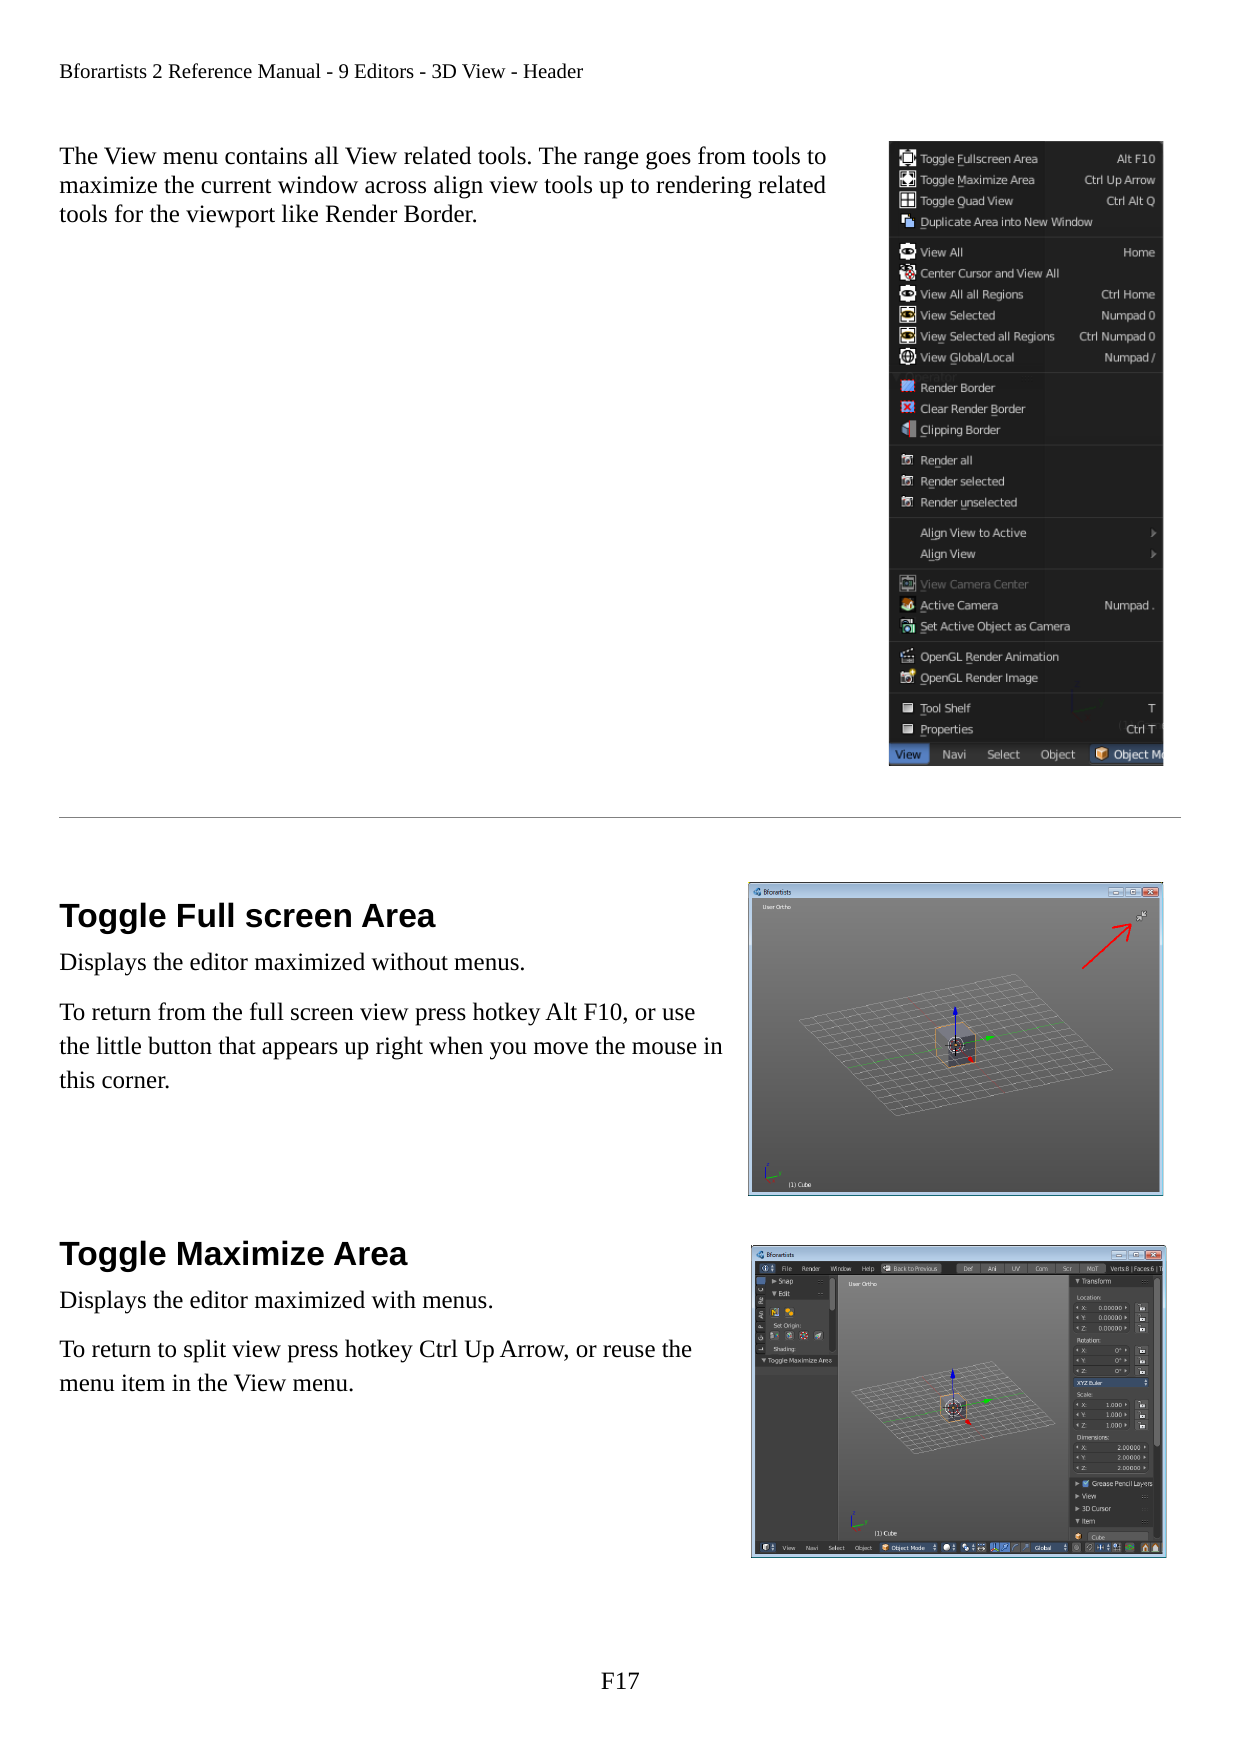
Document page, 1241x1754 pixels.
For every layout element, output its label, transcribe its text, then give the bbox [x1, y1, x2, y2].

text To return to split view press hotkey Ctrl Up Arrow, or reuse the menu item in the View menu. [59, 1334, 750, 1397]
text The View menu contains all View related tools. The range goes from tools to maximize the current window across align view tools up to rendering related tools for the viewport like Render Border. [59, 141, 888, 228]
text To return from the full screen view press hotkey Alt F10, or use the little button that appears up right when you move the mouse in this corner. [59, 997, 747, 1094]
subtitle Toggle Maximize Area [59, 1233, 1181, 1272]
text Displays the editor maximized without menus. [59, 947, 747, 976]
subtitle [1164, 896, 1181, 935]
picture [747, 882, 1164, 1196]
subtitle Toggle Full screen Area [59, 896, 747, 935]
picture [888, 141, 1164, 766]
text Displays the editor maximized with menus. [59, 1285, 750, 1313]
picture [750, 1245, 1167, 1558]
